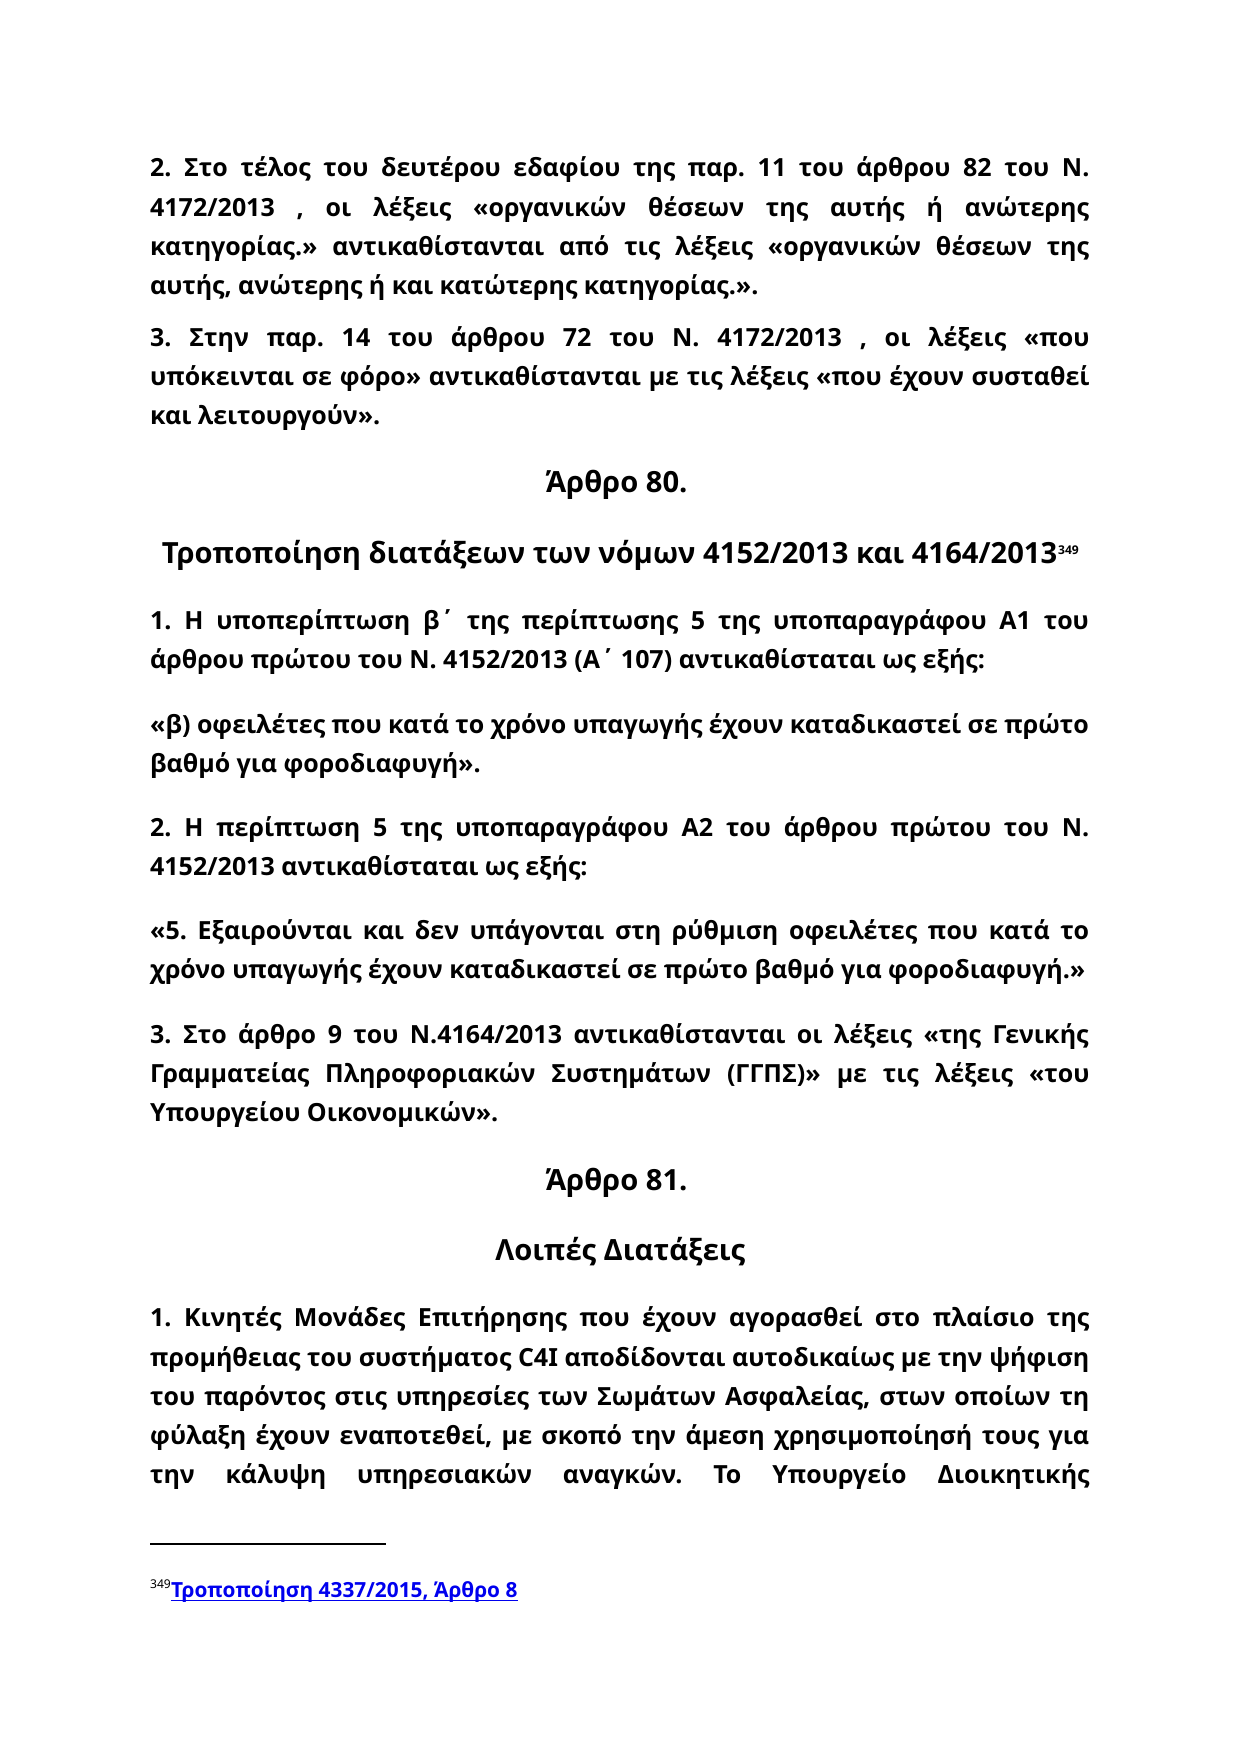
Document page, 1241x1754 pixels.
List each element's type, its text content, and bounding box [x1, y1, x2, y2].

text «β) οφειλέτες που κατά το χρόνο υπαγωγής έχουν καταδικαστεί σε πρώτο βαθμό για φοροδιαφυγή». [150, 706, 1090, 779]
subtitle Άρθρο 81. [150, 1159, 1090, 1198]
subtitle Λοιπές Διατάξεις [150, 1229, 1090, 1269]
text 2. Στο τέλος του δευτέρου εδαφίου της παρ. 11 του άρθρου 82 του Ν. 4172/2013 , οι λέξεις «οργανικών θέσεων της αυτής ή ανώτερης κατηγορίας.» αντικαθίστανται από τις λέξεις «οργανικών θέσεων της αυτής, ανώτερης ή και κατώτερης κατηγορίας.». [150, 150, 1090, 302]
text 3. Στο άρθρο 9 του Ν.4164/2013 αντικαθίστανται οι λέξεις «της Γενικής Γραμματείας Πληροφοριακών Συστημάτων (ΓΓΠΣ)» με τις λέξεις «του Υπουργείου Οικονομικών». [150, 1016, 1090, 1129]
text 3. Στην παρ. 14 του άρθρου 72 του Ν. 4172/2013 , οι λέξεις «που υπόκεινται σε φόρο» αντικαθίστανται με τις λέξεις «που έχουν συσταθεί και λειτουργούν». [150, 319, 1090, 432]
text 1. Η υποπερίπτωση β΄ της περίπτωσης 5 της υποπαραγράφου Α1 του άρθρου πρώτου του Ν. 4152/2013 (Α΄ 107) αντικαθίσταται ως εξής: [150, 603, 1090, 676]
text Τροποποίηση 4337/2015, Άρθρο 8 [150, 1576, 1090, 1604]
text «5. Εξαιρούνται και δεν υπάγονται στη ρύθμιση οφειλέτες που κατά το χρόνο υπαγωγής έχουν καταδικαστεί σε πρώτο βαθμό για φοροδιαφυγή.» [150, 913, 1090, 986]
text 2. Η περίπτωση 5 της υποπαραγράφου Α2 του άρθρου πρώτου του Ν. 4152/2013 αντικαθίσταται ως εξής: [150, 809, 1090, 883]
text 1. Κινητές Μονάδες Επιτήρησης που έχουν αγορασθεί στο πλαίσιο της προμήθειας του συστήματος C4I αποδίδονται αυτοδικαίως με την ψήφιση του παρόντος στις υπηρεσίες των Σωμάτων Ασφαλείας, στων οποίων τη φύλαξη έχουν εναποτεθεί, με σκοπό την άμεση χρησιμοποίησή τους για την κάλυψη υπηρεσιακών αναγκών. Το Υπουργείο Διοικητικής [150, 1300, 1090, 1491]
subtitle Άρθρο 80. [150, 462, 1090, 501]
subtitle Τροποποίηση διατάξεων των νόμων 4152/2013 και 4164/2013 [150, 532, 1090, 572]
